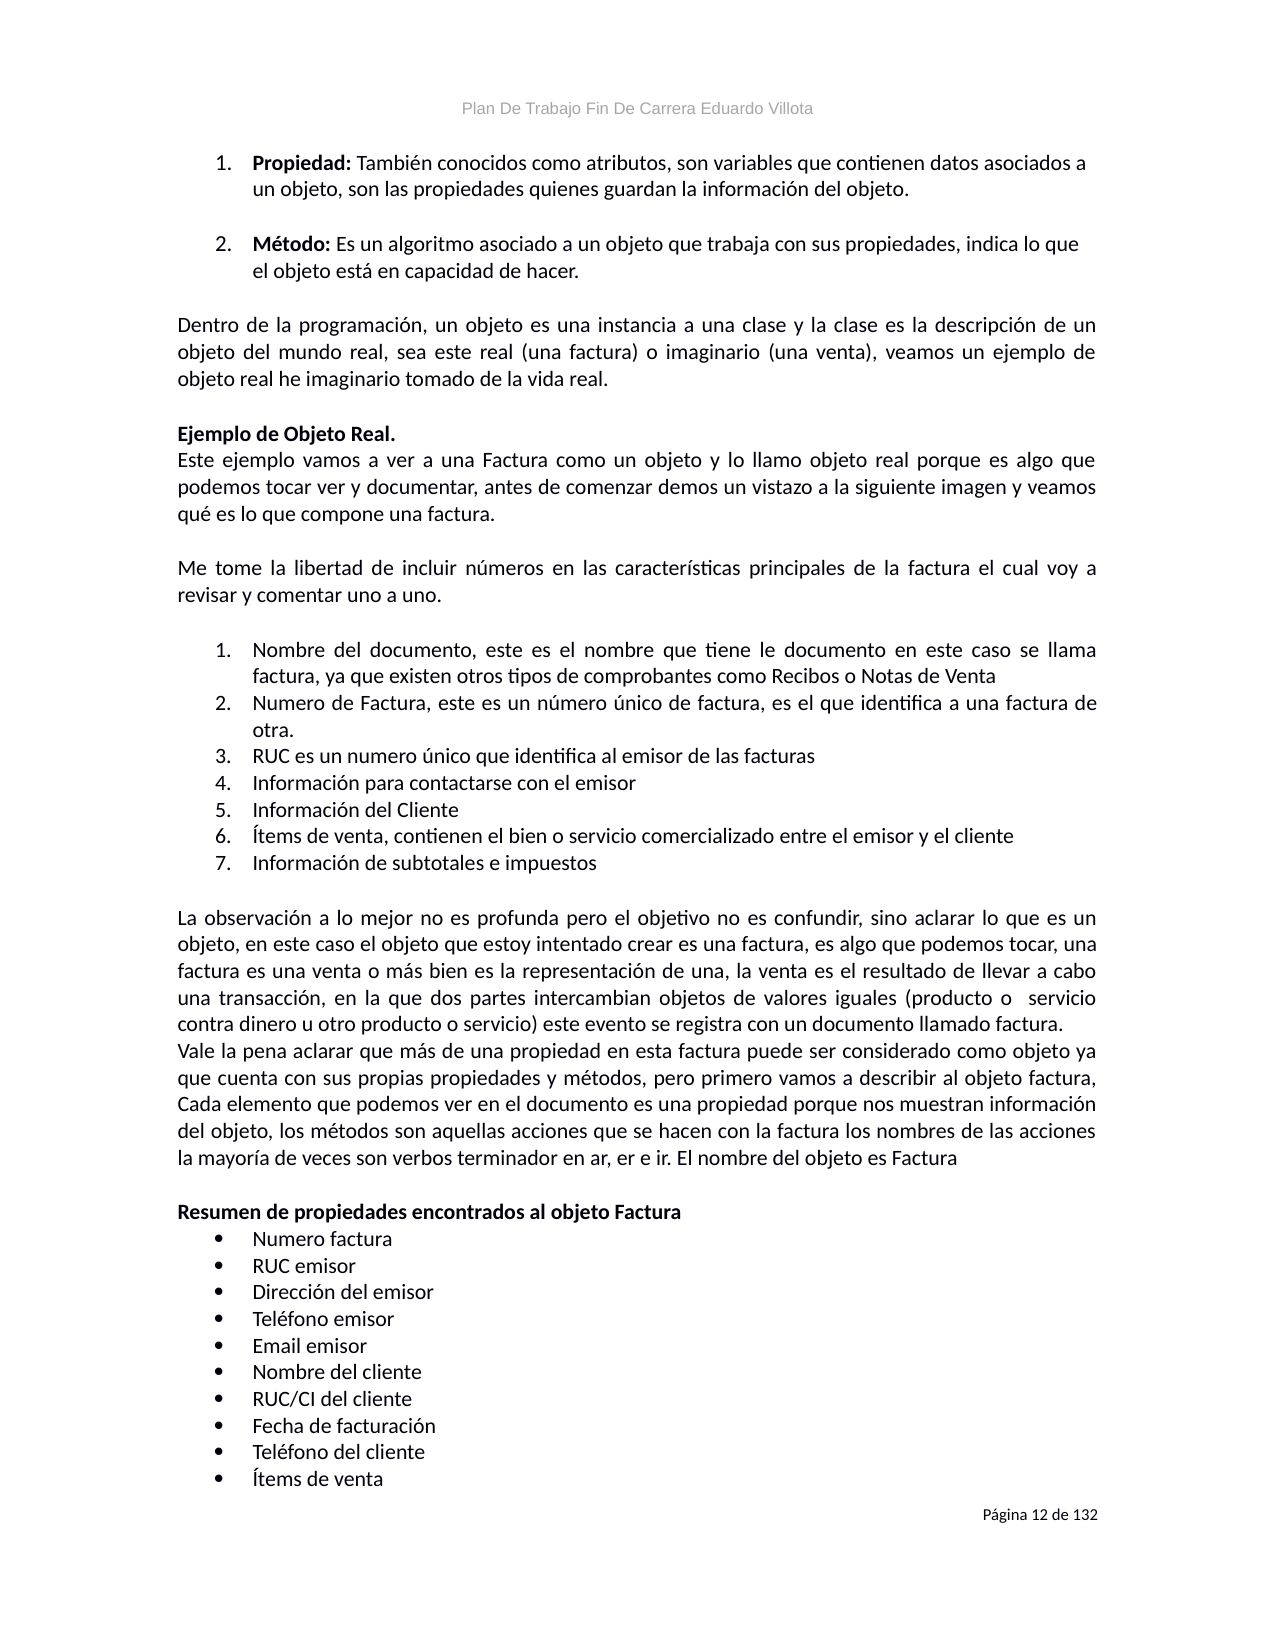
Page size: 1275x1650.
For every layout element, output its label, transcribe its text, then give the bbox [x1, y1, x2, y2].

list Teléfono emisor [215, 1305, 1098, 1332]
list Numero de Factura, este es un número único de factura, es el que identifica a una factura de otra. [215, 689, 1098, 742]
text Este ejemplo vamos a ver a una Factura como un objeto y lo llamo objeto real porque es algo que podemos tocar ver y documentar, antes de comenzar demos un vistazo a la siguiente imagen y veamos qué es lo que compone una factura. [177, 446, 1098, 526]
list Método: Es un algoritmo asociado a un objeto que trabaja con sus propiedades, indica lo que el objeto está en capacidad de hacer. [215, 229, 1098, 284]
text Me tome la libertad de incluir números en las características principales de la factura el cual voy a revisar y comentar uno a uno. [177, 554, 1098, 608]
text Ejemplo de Objeto Real. [177, 420, 1098, 446]
list Dirección del emisor [215, 1278, 1098, 1305]
list Información de subtotales e impuestos [215, 849, 1098, 876]
list RUC es un numero único que identifica al emisor de las facturas [215, 742, 1098, 769]
list Email emisor [215, 1332, 1098, 1358]
text Dentro de la programación, un objeto es una instancia a una clase y la clase es la descripción de un objeto del mundo real, sea este real (una factura) o imaginario (una venta), veamos un ejemplo de objeto real he imaginario tomado de la vida real. [177, 312, 1098, 392]
list Teléfono del cliente [215, 1438, 1098, 1465]
list Propiedad: También conocidos como atributos, son variables que contienen datos asociados a un objeto, son las propiedades quienes guardan la información del objeto. [215, 148, 1098, 202]
text La observación a lo mejor no es profunda pero el objetivo no es confundir, sino aclarar lo que es un objeto, en este caso el objeto que estoy intentado crear es una factura, es algo que podemos tocar, una factura es una venta o más bien es la representación de una, la venta es el resultado de llevar a cabo una transacción, en la que dos partes intercambian objetos de valores iguales (producto o servicio contra dinero u otro producto o servicio) este evento se registra con un documento llamado factura. [177, 904, 1098, 1037]
list Nombre del cliente [215, 1358, 1098, 1385]
list Ítems de venta, contienen el bien o servicio comercializado entre el emisor y el cliente [215, 822, 1098, 849]
list Información para contactarse con el emisor [215, 769, 1098, 796]
list Nombre del documento, este es el nombre que tiene le documento en este caso se llama factura, ya que existen otros tipos de comprobantes como Recibos o Notas de Venta [215, 636, 1098, 689]
list Ítems de venta [215, 1465, 1098, 1492]
list Información del Cliente [215, 796, 1098, 822]
list RUC emisor [215, 1252, 1098, 1278]
list Fecha de facturación [215, 1412, 1098, 1438]
text Vale la pena aclarar que más de una propiedad en esta factura puede ser considerado como objeto ya que cuenta con sus propias propiedades y métodos, pero primero vamos a describir al objeto factura, Cada elemento que podemos ver en el documento es una propiedad porque nos muestran información del objeto, los métodos son aquellas acciones que se hacen con la factura los nombres de las acciones la mayoría de veces son verbos terminador en ar, er e ir. El nombre del objeto es Factura [177, 1037, 1098, 1170]
text Resumen de propiedades encontrados al objeto Factura [177, 1198, 1098, 1225]
list RUC/CI del cliente [215, 1385, 1098, 1412]
list Numero factura [215, 1225, 1098, 1252]
